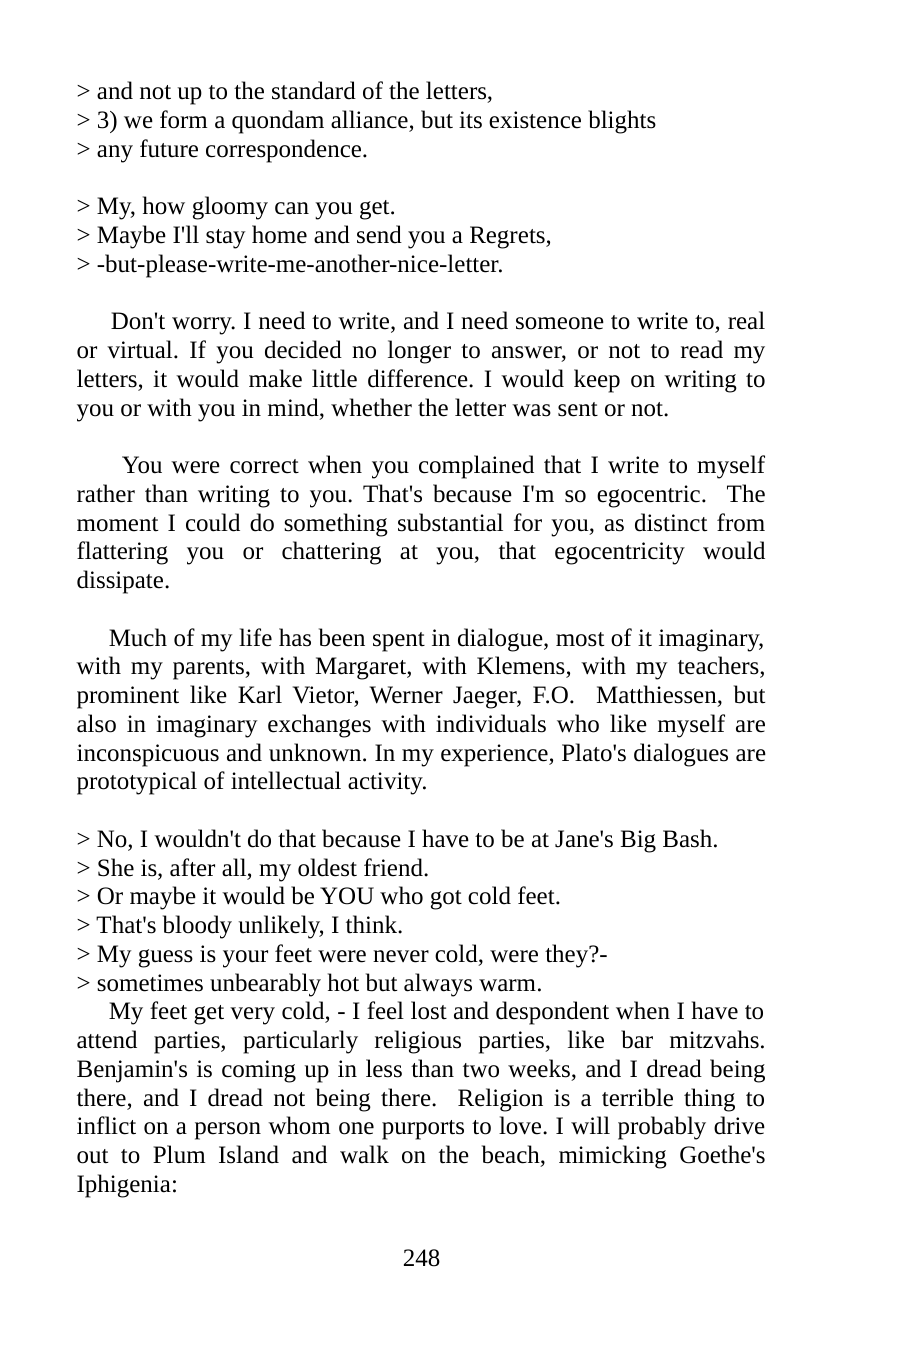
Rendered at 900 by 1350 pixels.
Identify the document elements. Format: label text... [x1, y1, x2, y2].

text > My guess is your feet were never cold, were they?- [76, 939, 766, 968]
text You were correct when you complained that I write to myself rather than writing to you. That's because I'm so egocentric. The moment I could do something substantial for you, as distinct from flattering you or chattering at you, that egocentricity would dissipate. [76, 450, 766, 594]
text > Maybe I'll stay home and send you a Regrets, [76, 220, 766, 249]
text > No, I wouldn't do that because I have to be at Jane's Big Bash. [76, 824, 766, 853]
text > any future correspondence. [76, 134, 766, 163]
text > and not up to the standard of the letters, [76, 76, 766, 105]
text > -but-please-write-me-another-nice-letter. [76, 249, 766, 278]
text My feet get very cold, - I feel lost and despondent when I have to attend parties, particularly religious parties, like bar mitzvahs. Benjamin's is coming up in less than two weeks, and I dread being there, and I dread not being there. Religion is a terrible thing to inflict on a person whom one purports to love. I will probably drive out to Plum Island and walk on the beach, mimicking Goethe's Iphigenia: [76, 996, 766, 1198]
text > sometimes unbearably hot but always warm. [76, 968, 766, 996]
text > My, how gloomy can you get. [76, 191, 766, 220]
text > Or maybe it would be YOU who got cold feet. [76, 881, 766, 910]
text > She is, after all, my oldest friend. [76, 853, 766, 881]
text Much of my life has been spent in dialogue, most of it imaginary, with my parents, with Margaret, with Klemens, with my teachers, prominent like Karl Vietor, Werner Jaeger, F.O. Matthiessen, but also in imaginary exchanges with individuals who like myself are inconspicuous and unknown. In my experience, Plato's dialogues are prototypical of intellectual activity. [76, 623, 766, 795]
text > 3) we form a quondam alliance, but its existence blights [76, 105, 766, 134]
text > That's bloody unlikely, I think. [76, 910, 766, 939]
text Don't worry. I need to write, and I need someone to write to, real or virtual. If you decided no longer to answer, or not to read my letters, it would make little difference. I would keep on writing to you or with you in mind, whether the letter was sent or not. [76, 306, 766, 421]
